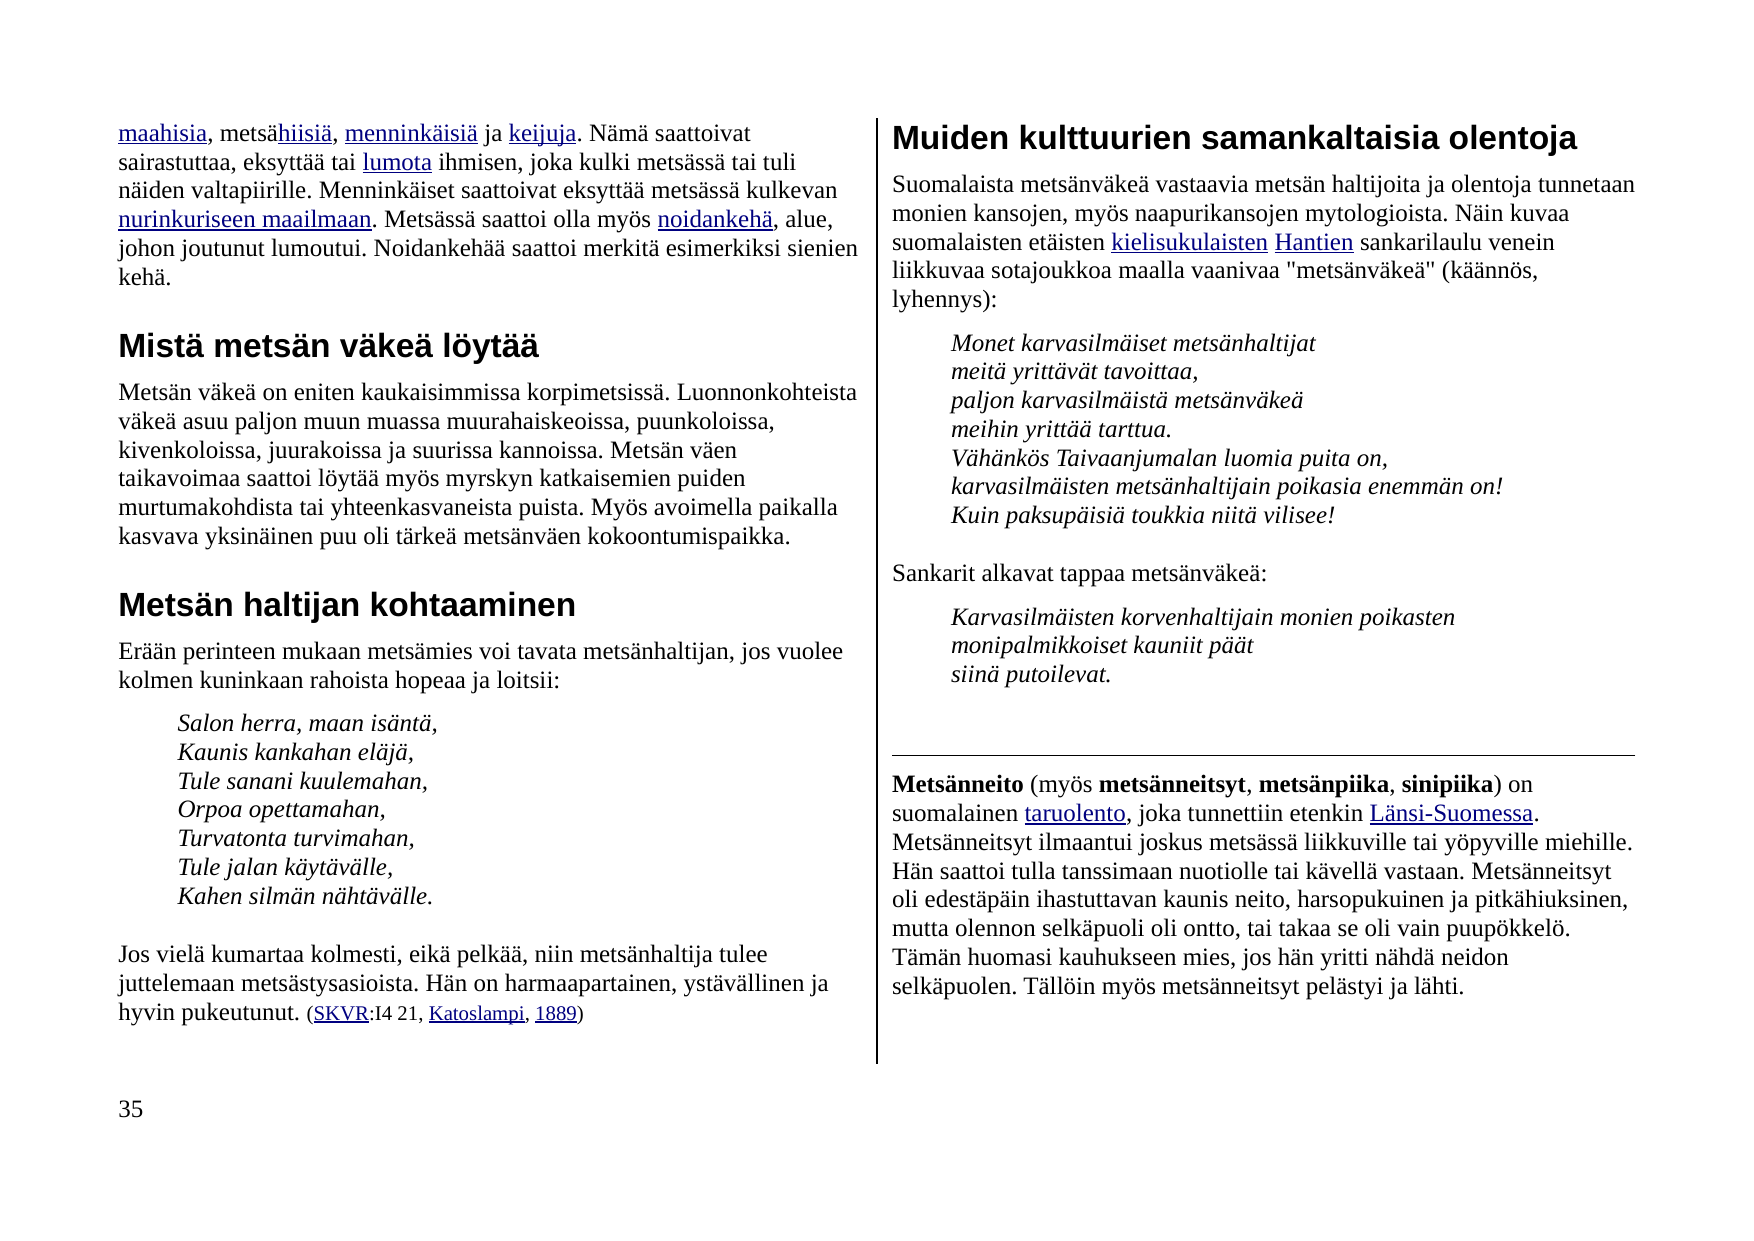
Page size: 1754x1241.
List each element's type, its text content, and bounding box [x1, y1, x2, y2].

text Erään perinteen mukaan metsämies voi tavata metsänhaltijan, jos vuolee kolmen kuninkaan rahoista hopeaa ja loitsii: [118, 636, 862, 694]
list Kuin paksupäisiä toukkia niitä vilisee! [951, 500, 1635, 529]
list Kahen silmän nähtävälle. [177, 881, 862, 909]
list meitä yrittävät tavoittaa, [951, 356, 1635, 385]
text maahisia, metsähiisiä, menninkäisiä ja keijuja. Nämä saattoivat sairastuttaa, eksyttää tai lumota ihmisen, joka kulki metsässä tai tuli näiden valtapiirille. Menninkäiset saattoivat eksyttää metsässä kulkevan nurinkuriseen maailmaan. Metsässä saattoi olla myös noidankehä, alue, johon joutunut lumoutui. Noidankehää saattoi merkitä esimerkiksi sienien kehä. [118, 118, 862, 291]
list Salon herra, maan isäntä, [177, 708, 862, 737]
list Monet karvasilmäiset metsänhaltijat [951, 328, 1635, 356]
list Tule jalan käytävälle, [177, 852, 862, 881]
subtitle Mistä metsän väkeä löytää [118, 326, 862, 365]
list Karvasilmäisten korvenhaltijain monien poikasten [951, 602, 1635, 630]
subtitle Metsän haltijan kohtaaminen [118, 585, 862, 624]
list meihin yrittää tarttua. [951, 414, 1635, 443]
subtitle Muiden kulttuurien samankaltaisia olentoja [892, 118, 1635, 157]
list Vähänkös Taivaanjumalan luomia puita on, [951, 443, 1635, 471]
list paljon karvasilmäistä metsänväkeä [951, 385, 1635, 414]
text Metsänneito (myös metsänneitsyt, metsänpiika, sinipiika) on suomalainen taruolento, joka tunnettiin etenkin Länsi-Suomessa. Metsänneitsyt ilmaantui joskus metsässä liikkuville tai yöpyville miehille. Hän saattoi tulla tanssimaan nuotiolle tai kävellä vastaan. Metsänneitsyt oli edestäpäin ihastuttavan kaunis neito, harsopukuinen ja pitkähiuksinen, mutta olennon selkäpuoli oli ontto, tai takaa se oli vain puupökkelö. Tämän huomasi kauhukseen mies, jos hän yritti nähdä neidon selkäpuolen. Tällöin myös metsänneitsyt pelästyi ja lähti. [892, 769, 1635, 999]
text Jos vielä kumartaa kolmesti, eikä pelkää, niin metsänhaltija tulee juttelemaan metsästysasioista. Hän on harmaapartainen, ystävällinen ja hyvin pukeutunut. (SKVR:I4 21, Katoslampi, 1889) [118, 939, 862, 1025]
list karvasilmäisten metsänhaltijain poikasia enemmän on! [951, 471, 1635, 500]
list siinä putoilevat. [951, 659, 1635, 688]
list Turvatonta turvimahan, [177, 823, 862, 852]
list Kaunis kankahan eläjä, [177, 737, 862, 766]
text Suomalaista metsänväkeä vastaavia metsän haltijoita ja olentoja tunnetaan monien kansojen, myös naapurikansojen mytologioista. Näin kuvaa suomalaisten etäisten kielisukulaisten Hantien sankarilaulu venein liikkuvaa sotajoukkoa maalla vaanivaa "metsänväkeä" (käännös, lyhennys): [892, 169, 1635, 313]
text Sankarit alkavat tappaa metsänväkeä: [892, 558, 1635, 587]
list monipalmikkoiset kauniit päät [951, 630, 1635, 659]
list Tule sanani kuulemahan, [177, 766, 862, 794]
list Orpoa opettamahan, [177, 794, 862, 823]
text Metsän väkeä on eniten kaukaisimmissa korpimetsissä. Luonnonkohteista väkeä asuu paljon muun muassa muurahaiskeoissa, puunkoloissa, kivenkoloissa, juurakoissa ja suurissa kannoissa. Metsän väen taikavoimaa saattoi löytää myös myrskyn katkaisemien puiden murtumakohdista tai yhteenkasvaneista puista. Myös avoimella paikalla kasvava yksinäinen puu oli tärkeä metsänväen kokoontumispaikka. [118, 377, 862, 550]
